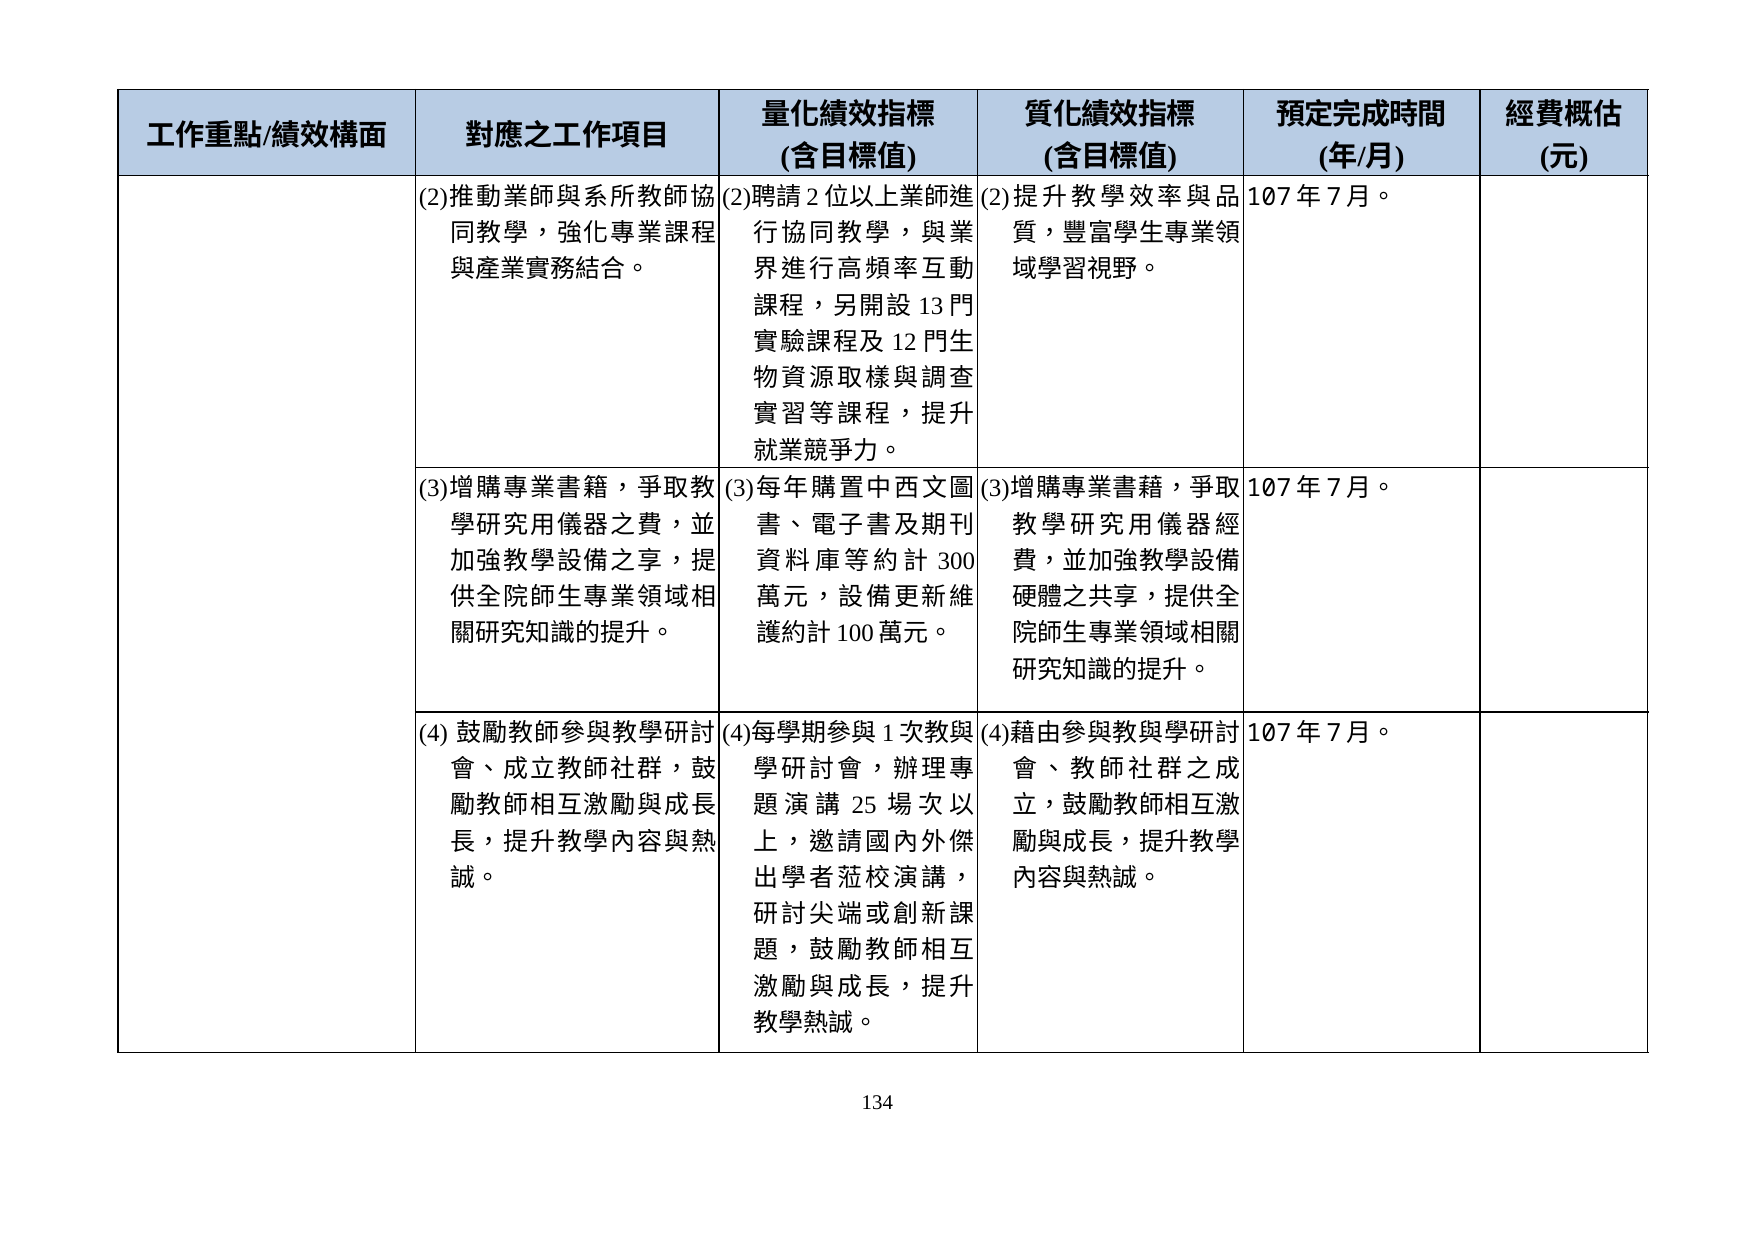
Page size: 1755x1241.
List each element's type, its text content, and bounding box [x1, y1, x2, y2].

table_cell 107年7月。 [1244, 468, 1479, 711]
table_header 對應之工作項目 [416, 90, 718, 175]
table_cell 107年7月。 [1244, 713, 1479, 1052]
table_cell [119, 176, 415, 1052]
table_header 質化績效指標 (含目標值) [978, 90, 1243, 175]
table_cell (3)增購專業書藉，爭取教學研究用儀器經費，並加強教學設備硬體之共享，提供全院師生專業領域相關研究知識的提升。 [978, 468, 1243, 711]
table_cell [1481, 176, 1647, 466]
table_header 量化績效指標 (含目標值) [720, 90, 977, 175]
table_cell (2)聘請2位以上業師進行協同教學，與業界進行高頻率互動課程，另開設13門實驗課程及12門生物資源取樣與調查實習等課程，提升就業競爭力。 [720, 176, 977, 466]
table_header 經費概估 (元) [1481, 90, 1647, 175]
table_header 預定完成時間 (年/月) [1244, 90, 1479, 175]
table_cell (4) 鼓勵教師參與教學研討會、成立教師社群，鼓勵教師相互激勵與成長長，提升教學內容與熱誠。 [416, 713, 718, 1052]
table_cell (2)提升教學效率與品質，豐富學生專業領域學習視野。 [978, 176, 1243, 466]
table_cell 107年7月。 [1244, 176, 1479, 466]
table_cell (4)每學期參與1次教與學研討會，辦理專題演講25場次以上，邀請國內外傑出學者蒞校演講，研討尖端或創新課題，鼓勵教師相互激勵與成長，提升教學熱誠。 [720, 713, 977, 1052]
table_cell [1481, 713, 1647, 1052]
table_cell [1481, 468, 1647, 711]
table_cell (3)每年購置中西文圖書、電子書及期刊資料庫等約計300萬元，設備更新維護約計100萬元。 [720, 468, 977, 711]
table_cell (4)藉由參與教與學研討會、教師社群之成立，鼓勵教師相互激勵與成長，提升教學內容與熱誠。 [978, 713, 1243, 1052]
table_cell (2)推動業師與系所教師協同教學，強化專業課程與產業實務結合。 [416, 176, 718, 466]
table_cell (3)增購專業書籍，爭取教學研究用儀器之費，並加強教學設備之享，提供全院師生專業領域相關研究知識的提升。 [416, 468, 718, 711]
table_header 工作重點/績效構面 [119, 90, 415, 175]
